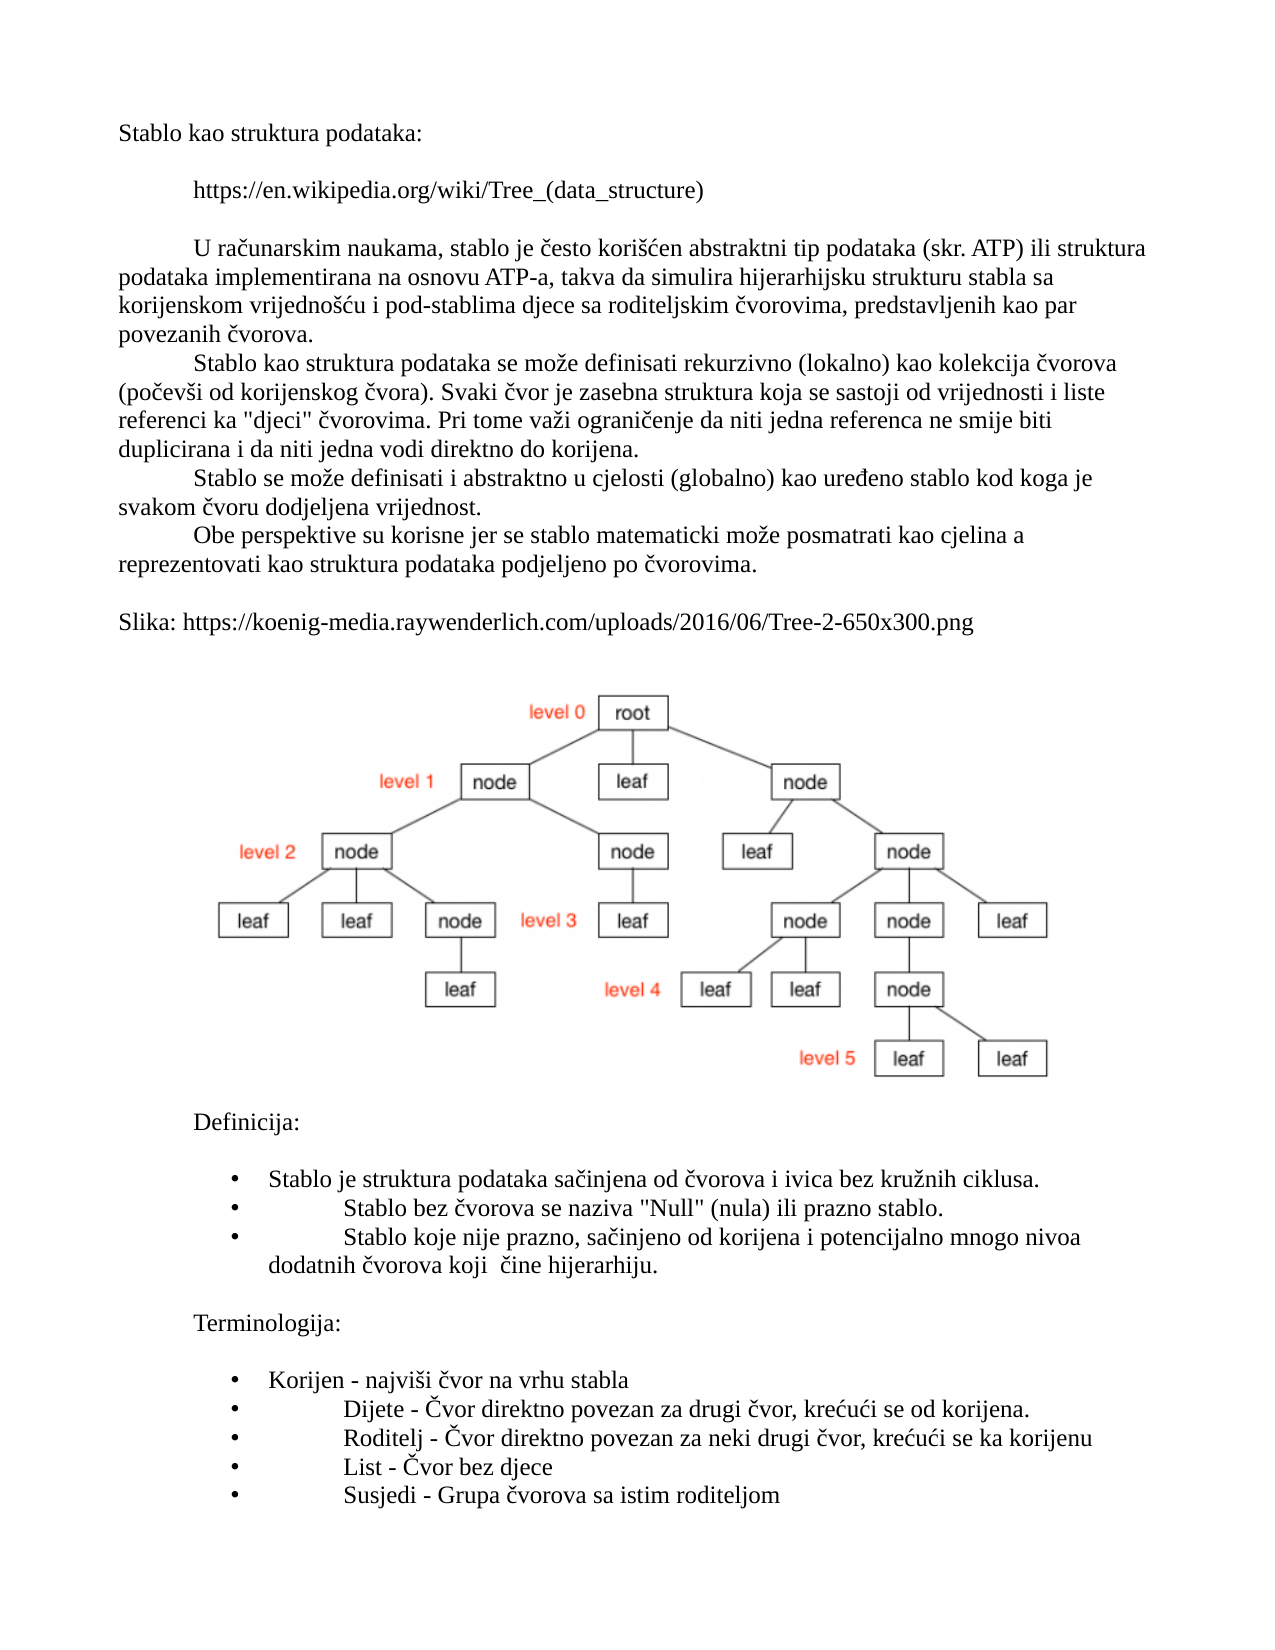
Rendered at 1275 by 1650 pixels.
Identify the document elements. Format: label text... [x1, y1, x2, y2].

list List - Čvor bez djece [231, 1452, 1157, 1480]
text Terminologija: [118, 1308, 1157, 1337]
picture [216, 693, 1050, 1078]
list Stablo koje nije prazno, sačinjeno od korijena i potencijalno mnogo nivoa dodatnih čvorova koji čine hijerarhiju. [231, 1222, 1157, 1279]
text Slika: https://koenig-media.raywenderlich.com/uploads/2016/06/Tree-2-650x300.png [118, 607, 1157, 636]
text Stablo kao struktura podataka: [118, 118, 1157, 147]
text Stablo kao struktura podataka se može definisati rekurzivno (lokalno) kao kolekcija čvorova (počevši od korijenskog čvora). Svaki čvor je zasebna struktura koja se sastoji od vrijednosti i liste referenci ka "djeci" čvorovima. Pri tome važi ograničenje da niti jedna referenca ne smije biti duplicirana i da niti jedna vodi direktno do korijena. [118, 348, 1157, 463]
list Korijen - najviši čvor na vrhu stabla [231, 1365, 1157, 1394]
list Roditelj - Čvor direktno povezan za neki drugi čvor, krećući se ka korijenu [231, 1423, 1157, 1452]
text Obe perspektive su korisne jer se stablo matematicki može posmatrati kao cjelina a reprezentovati kao struktura podataka podjeljeno po čvorovima. [118, 521, 1157, 578]
list Stablo je struktura podataka sačinjena od čvorova i ivica bez kružnih ciklusa. [231, 1164, 1157, 1193]
text Definicija: [118, 1107, 1157, 1135]
text https://en.wikipedia.org/wiki/Tree_(data_structure) [118, 176, 1157, 204]
list Stablo bez čvorova se naziva "Null" (nula) ili prazno stablo. [231, 1193, 1157, 1222]
list Dijete - Čvor direktno povezan za drugi čvor, krećući se od korijena. [231, 1394, 1157, 1423]
text Stablo se može definisati i abstraktno u cjelosti (globalno) kao uređeno stablo kod koga je svakom čvoru dodjeljena vrijednost. [118, 463, 1157, 521]
list Susjedi - Grupa čvorova sa istim roditeljom [231, 1480, 1157, 1509]
text U računarskim naukama, stablo je često korišćen abstraktni tip podataka (skr. ATP) ili struktura podataka implementirana na osnovu ATP-a, takva da simulira hijerarhijsku strukturu stabla sa korijenskom vrijednošću i pod-stablima djece sa roditeljskim čvorovima, predstavljenih kao par povezanih čvorova. [118, 233, 1157, 348]
